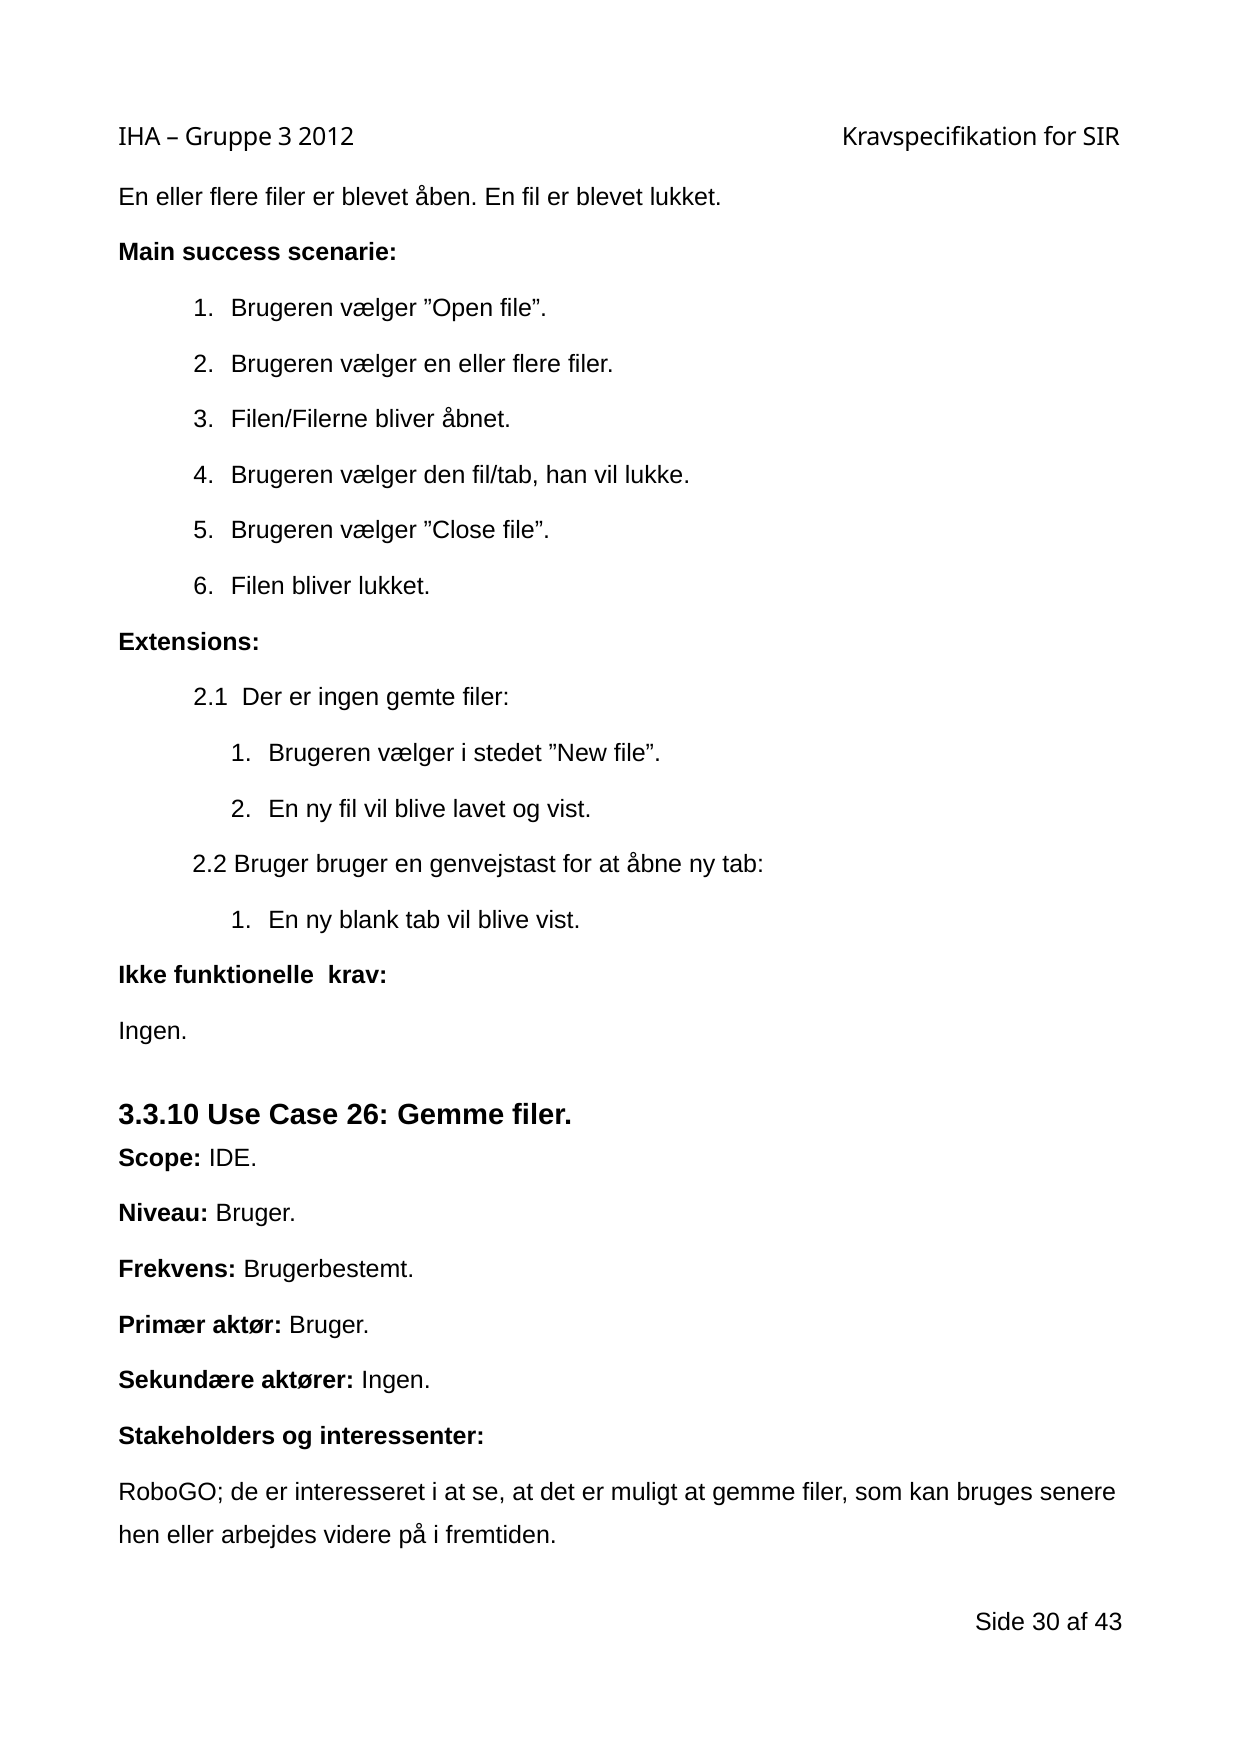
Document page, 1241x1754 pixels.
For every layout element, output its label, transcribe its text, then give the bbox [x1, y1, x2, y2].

text Ikke funktionelle krav: [118, 960, 1122, 989]
subtitle 3.3.10 Use Case 26: Gemme filer. [118, 1097, 1122, 1130]
text Scope: IDE. [118, 1143, 1122, 1171]
list Filen bliver lukket. [193, 571, 1122, 600]
text Main success scenarie: [118, 237, 1122, 266]
list Brugeren vælger den fil/tab, han vil lukke. [193, 460, 1122, 488]
text En eller flere filer er blevet åben. En fil er blevet lukket. [118, 182, 1122, 210]
list Brugeren vælger ”Close file”. [193, 515, 1122, 544]
text RoboGO; de er interesseret i at se, at det er muligt at gemme filer, som kan bruges senere hen eller arbejdes videre på i fremtiden. [118, 1476, 1122, 1548]
text Niveau: Bruger. [118, 1198, 1122, 1227]
text Frekvens: Brugerbestemt. [118, 1254, 1122, 1283]
list Filen/Filerne bliver åbnet. [193, 404, 1122, 433]
text Stakeholders og interessenter: [118, 1421, 1122, 1449]
list En ny blank tab vil blive vist. [231, 905, 1122, 933]
text Sekundære aktører: Ingen. [118, 1365, 1122, 1394]
text Ingen. [118, 1016, 1122, 1045]
list En ny fil vil blive lavet og vist. [231, 793, 1122, 822]
list Brugeren vælger i stedet ”New file”. [231, 738, 1122, 767]
list Brugeren vælger en eller flere filer. [193, 348, 1122, 377]
text Primær aktør: Bruger. [118, 1309, 1122, 1338]
text 2.2 Bruger bruger en genvejstast for at åbne ny tab: [118, 849, 1122, 878]
list Brugeren vælger ”Open file”. [193, 293, 1122, 322]
text Extensions: [118, 627, 1122, 655]
list 2.1 Der er ingen gemte filer: [156, 682, 1122, 711]
